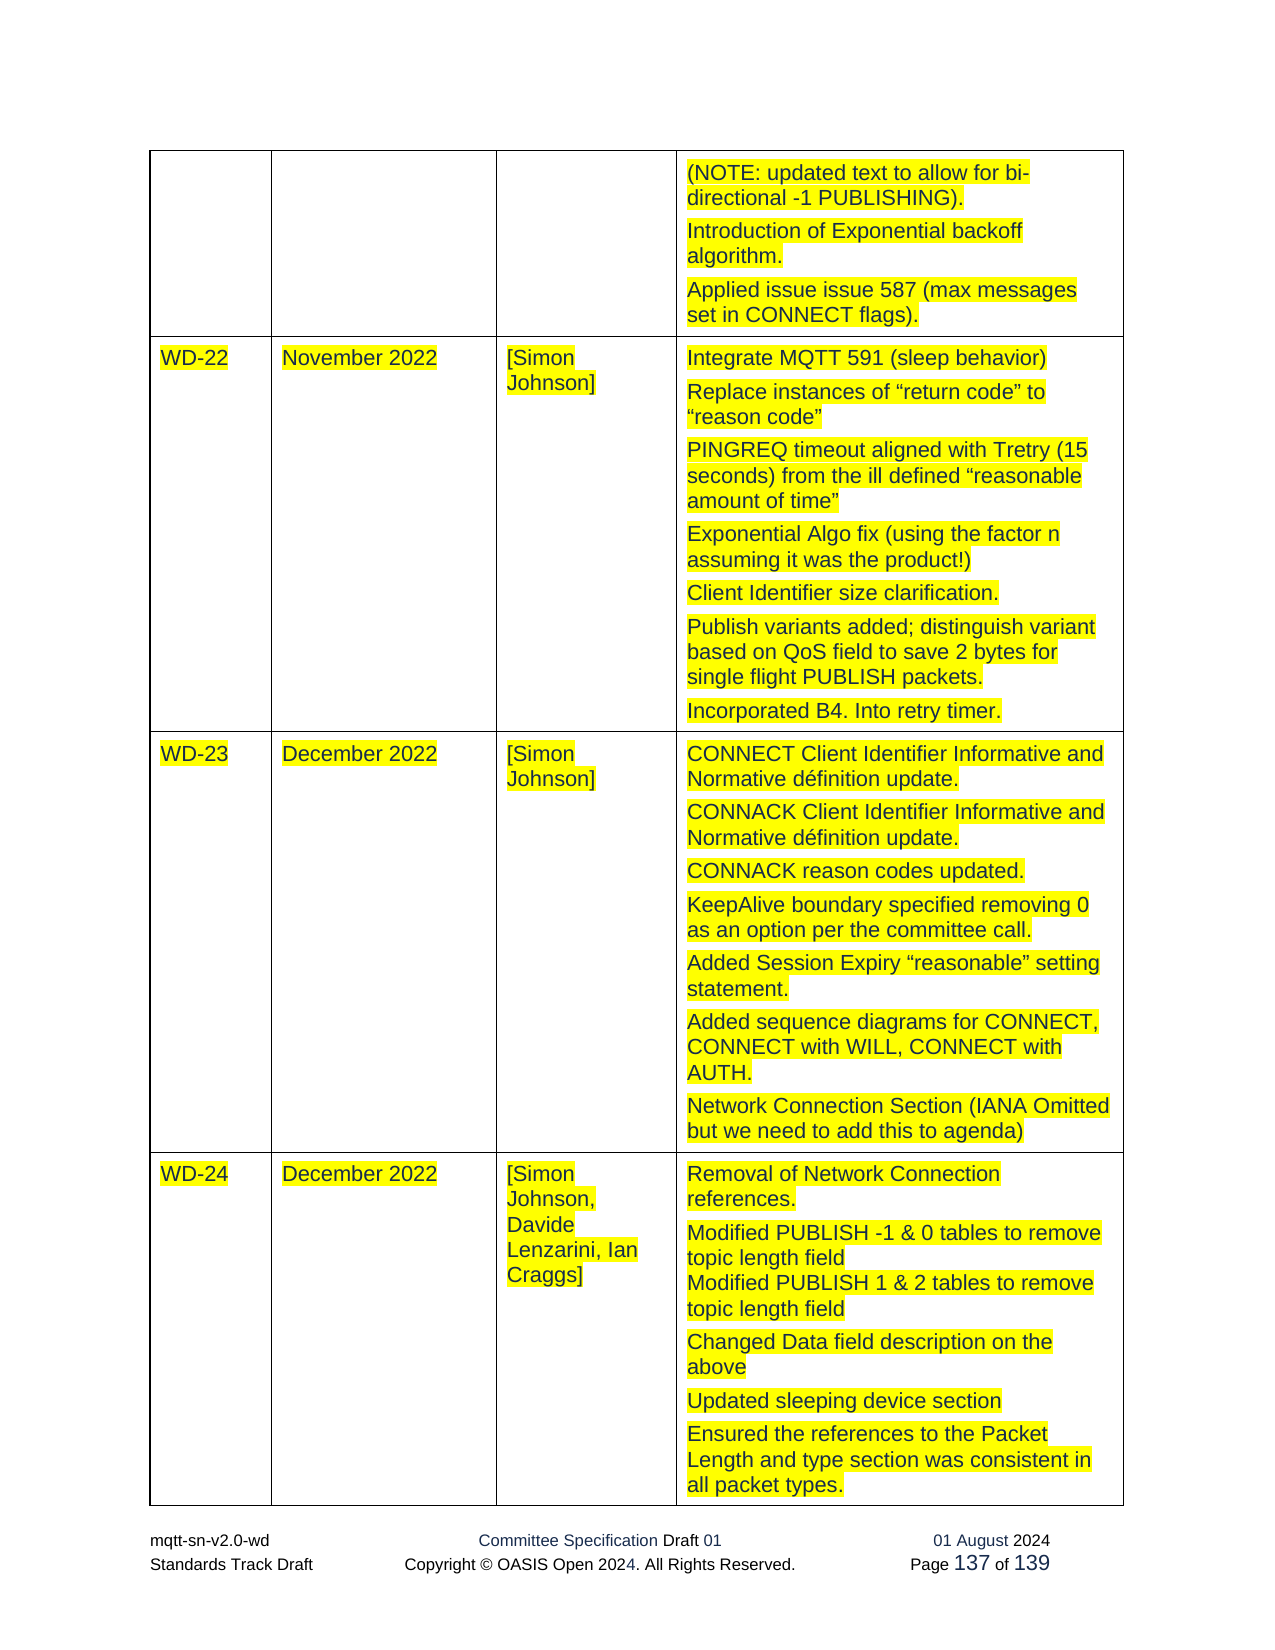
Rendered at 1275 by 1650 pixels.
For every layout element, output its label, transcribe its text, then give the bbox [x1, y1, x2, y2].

table_cell [Simon Johnson] [497, 732, 676, 1152]
table_cell December 2022 [272, 1153, 496, 1505]
table_cell Integrate MQTT 591 (sleep behavior) Replace instances of “return code” to “reason code” PINGREQ timeout aligned with Tretry (15 seconds) from the ill defined “reasonable amount of time” Exponential Algo fix (using the factor n assuming it was the product!) Client Identifier size clarification. Publish variants added; distinguish variant based on QoS field to save 2 bytes for single flight PUBLISH packets. Incorporated B4. Into retry timer. [677, 337, 1123, 731]
table_cell WD-22 [151, 337, 271, 731]
table_cell [272, 151, 496, 336]
table_cell WD-24 [151, 1153, 271, 1505]
table_cell November 2022 [272, 337, 496, 731]
table_cell [151, 151, 271, 336]
table_cell [Simon Johnson, Davide Lenzarini, Ian Craggs] [497, 1153, 676, 1505]
table_cell [497, 151, 676, 336]
table_cell December 2022 [272, 732, 496, 1152]
table_cell CONNECT Client Identifier Informative and Normative définition update. CONNACK Client Identifier Informative and Normative définition update. CONNACK reason codes updated. KeepAlive boundary specified removing 0 as an option per the committee call. Added Session Expiry “reasonable” setting statement. Added sequence diagrams for CONNECT, CONNECT with WILL, CONNECT with AUTH. Network Connection Section (IANA Omitted but we need to add this to agenda) [677, 732, 1123, 1152]
table_cell WD-23 [151, 732, 271, 1152]
table_cell [Simon Johnson] [497, 337, 676, 731]
table_cell Removal of Network Connection references. Modified PUBLISH -1 & 0 tables to remove topic length field Modified PUBLISH 1 & 2 tables to remove topic length field Changed Data field description on the above Updated sleeping device section Ensured the references to the Packet Length and type section was consistent in all packet types. [677, 1153, 1123, 1505]
table_cell (NOTE: updated text to allow for bi-directional -1 PUBLISHING). Introduction of Exponential backoff algorithm. Applied issue issue 587 (max messages set in CONNECT flags). [677, 151, 1123, 336]
